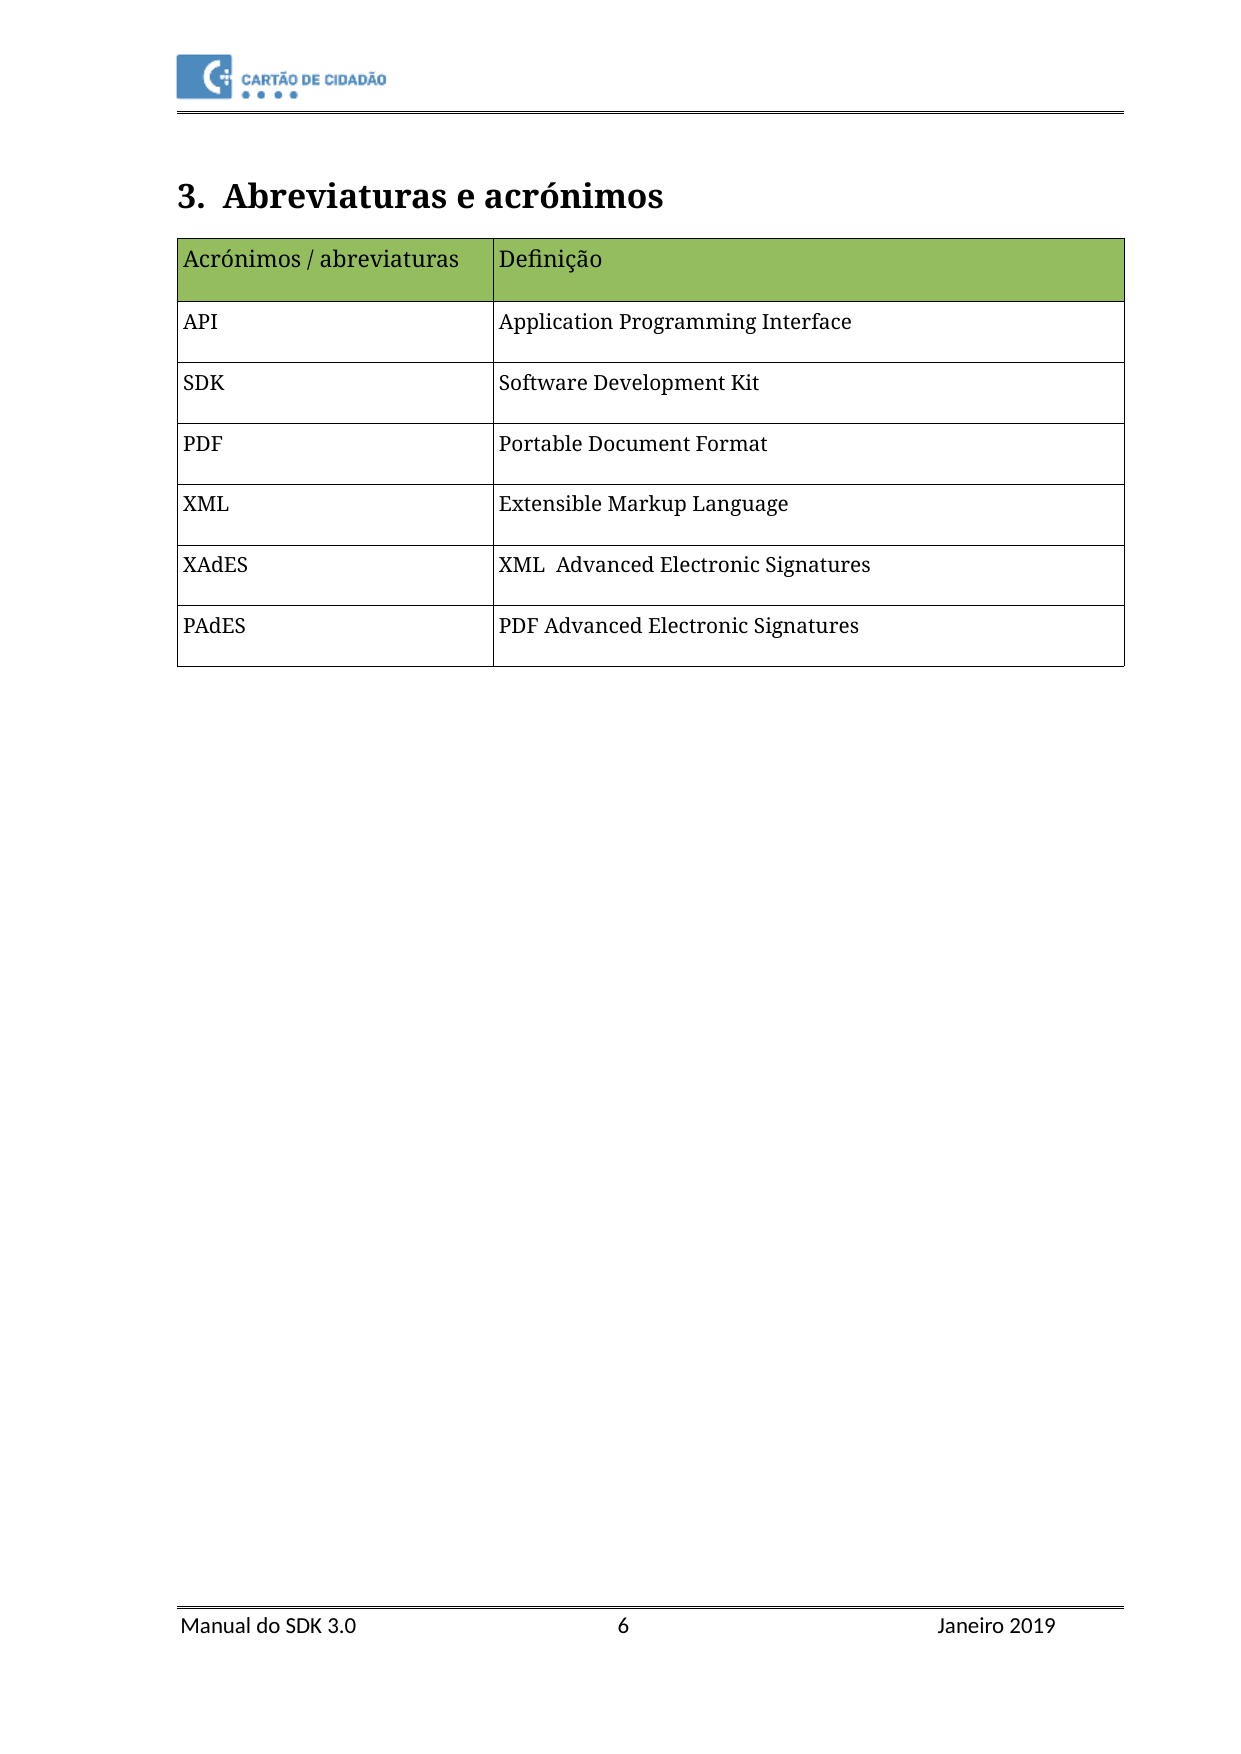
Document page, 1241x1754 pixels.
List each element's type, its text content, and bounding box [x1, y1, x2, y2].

table_cell Application Programming Interface [494, 302, 1124, 362]
table_header Acrónimos / abreviaturas [178, 239, 493, 301]
table_cell XML [178, 485, 493, 544]
table_cell PAdES [178, 606, 493, 666]
table_cell Portable Document Format [494, 424, 1124, 484]
table_cell SDK [178, 363, 493, 423]
table_cell Extensible Markup Language [494, 485, 1124, 544]
subtitle Abreviaturas e acrónimos [177, 173, 1124, 218]
table_header Definição [494, 239, 1124, 301]
table_cell API [178, 302, 493, 362]
table_cell PDF [178, 424, 493, 484]
table_cell Software Development Kit [494, 363, 1124, 423]
table_cell PDF Advanced Electronic Signatures [494, 606, 1124, 666]
table_cell XAdES [178, 546, 493, 605]
table_cell XML Advanced Electronic Signatures [494, 546, 1124, 605]
picture [174, 49, 428, 106]
